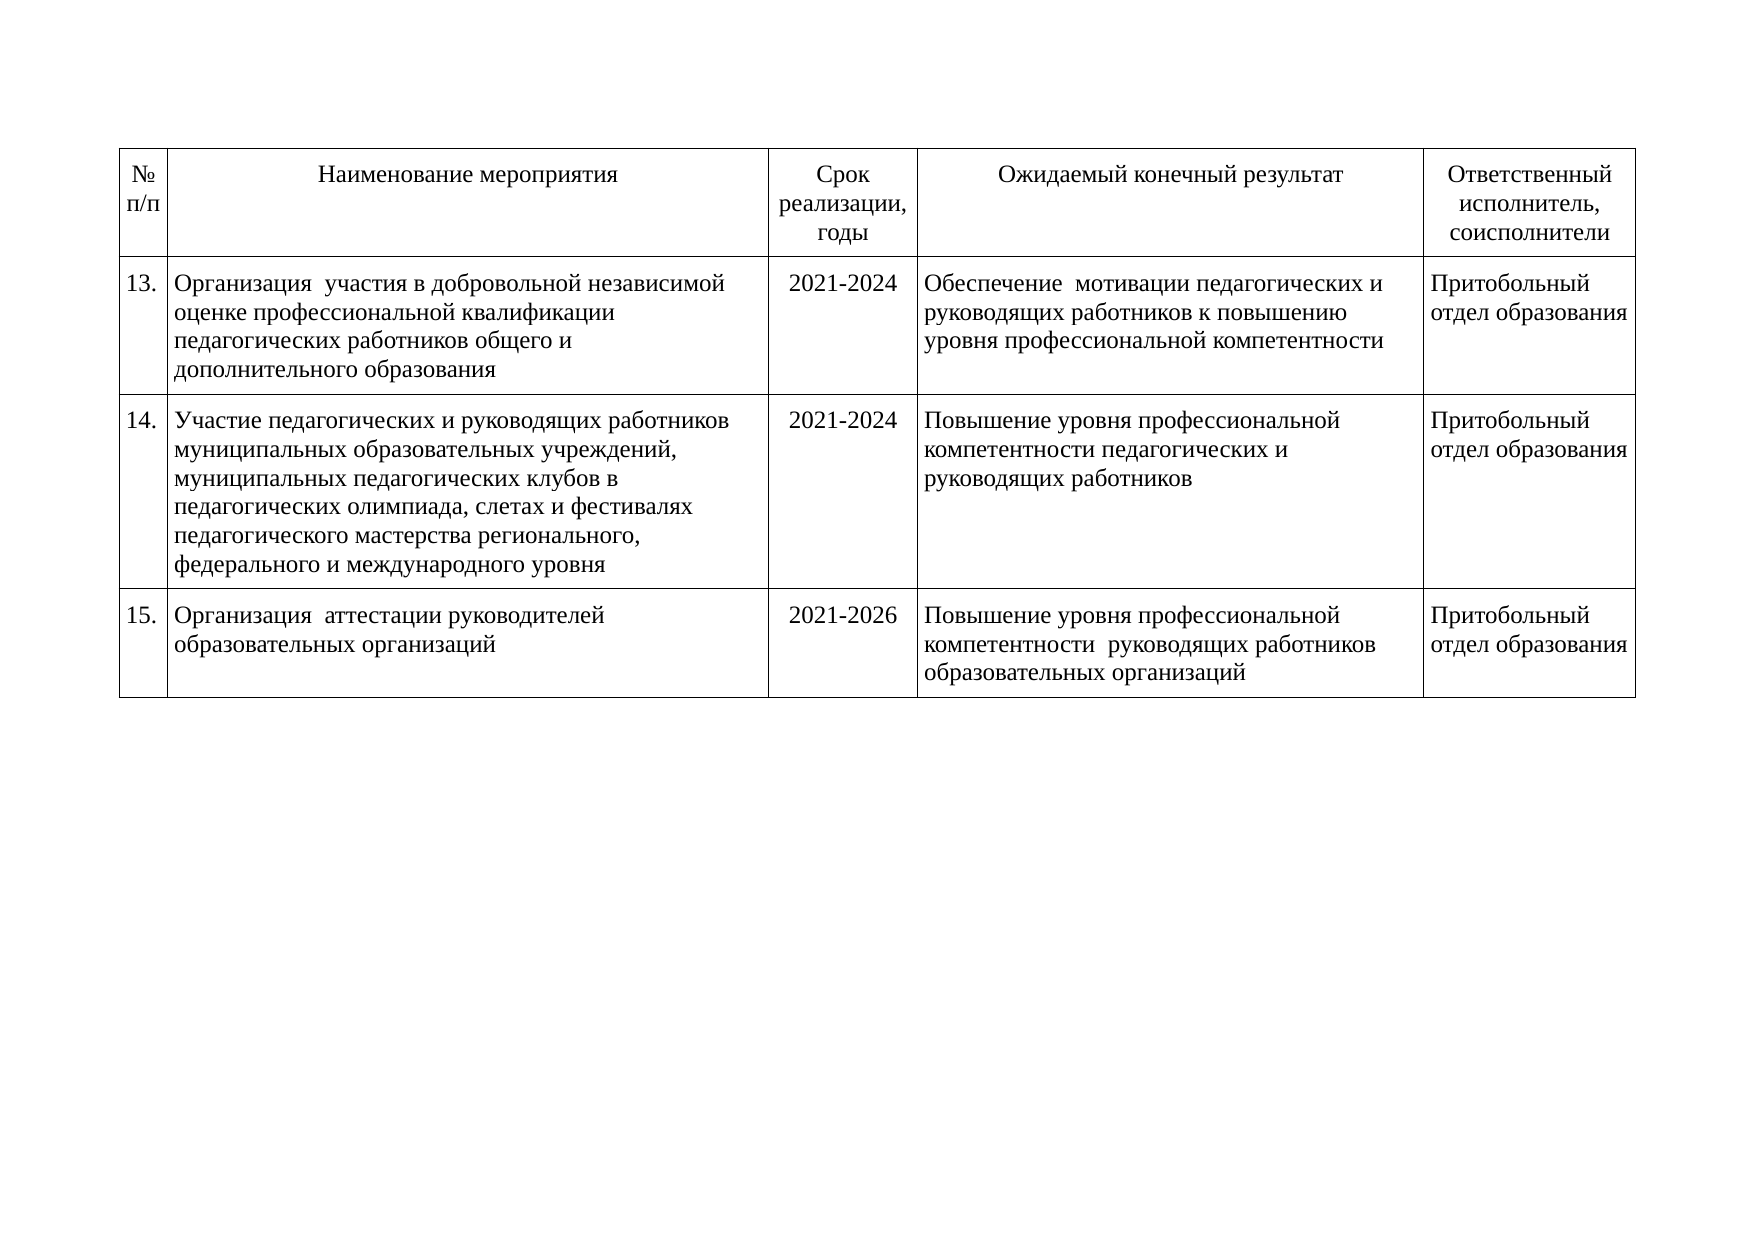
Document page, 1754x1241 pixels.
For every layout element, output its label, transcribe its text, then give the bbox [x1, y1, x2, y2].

table_cell 2021-2026 [769, 589, 917, 697]
table_cell Повышение уровня профессиональной компетентности руководящих работников образовательных организаций [918, 589, 1423, 697]
table_header № п/п [120, 149, 167, 256]
table_header Срок реализации, годы [769, 149, 917, 256]
table_header Ожидаемый конечный результат [918, 149, 1423, 256]
table_cell Обеспечение мотивации педагогических и руководящих работников к повышению уровня профессиональной компетентности [918, 257, 1423, 393]
table_cell 13. [120, 257, 167, 393]
table_cell Притобольный отдел образования [1424, 257, 1635, 393]
table_cell Участие педагогических и руководящих работников муниципальных образовательных учреждений, муниципальных педагогических клубов в педагогических олимпиада, слетах и фестивалях педагогического мастерства регионального, федерального и международного уровня [168, 395, 768, 588]
table_cell Притобольный отдел образования [1424, 589, 1635, 697]
table_cell 14. [120, 395, 167, 588]
table_header Ответственный исполнитель, соисполнители [1424, 149, 1635, 256]
table_cell 2021-2024 [769, 257, 917, 393]
table_cell 2021-2024 [769, 395, 917, 588]
table_cell Организация аттестации руководителей образовательных организаций [168, 589, 768, 697]
table_cell Притобольный отдел образования [1424, 395, 1635, 588]
table_cell 15. [120, 589, 167, 697]
table_header Наименование мероприятия [168, 149, 768, 256]
table_cell Организация участия в добровольной независимой оценке профессиональной квалификации педагогических работников общего и дополнительного образования [168, 257, 768, 393]
table_cell Повышение уровня профессиональной компетентности педагогических и руководящих работников [918, 395, 1423, 588]
